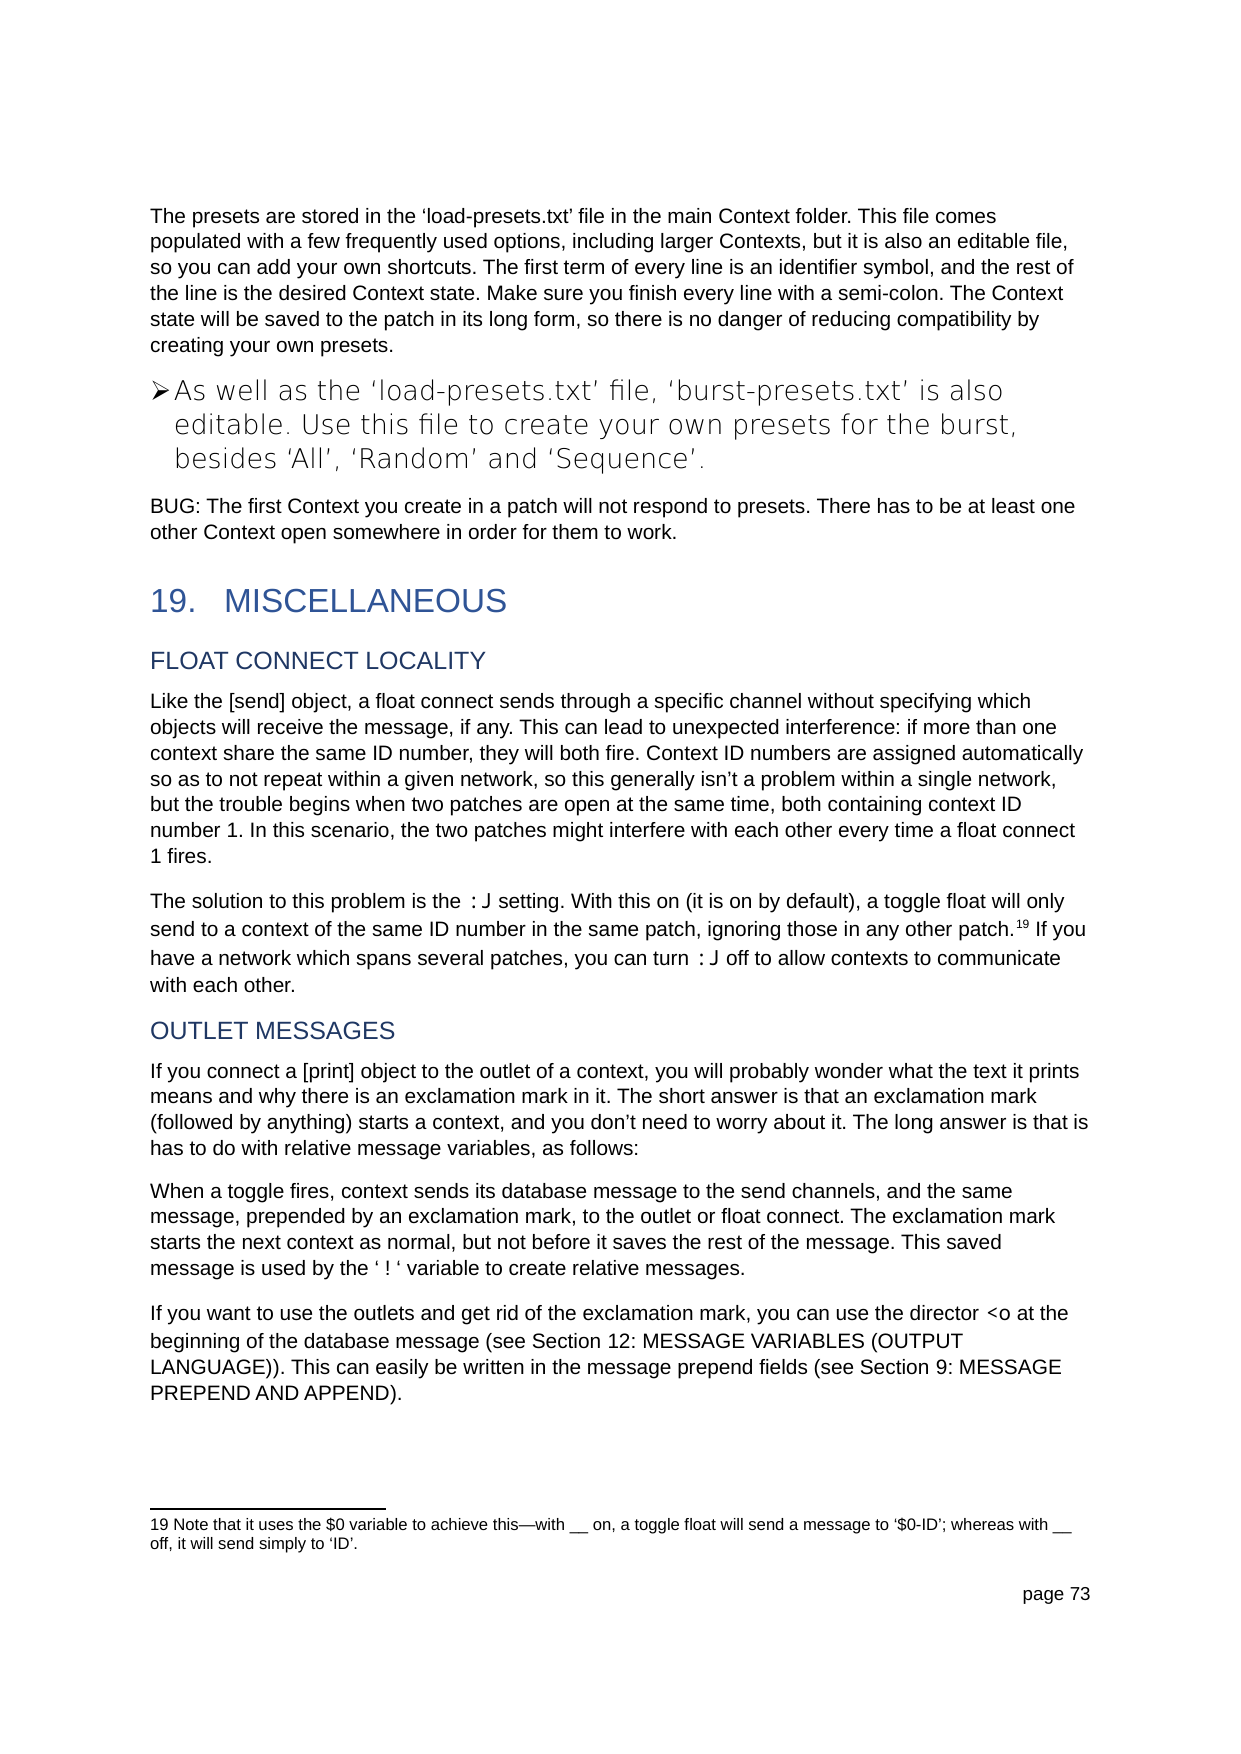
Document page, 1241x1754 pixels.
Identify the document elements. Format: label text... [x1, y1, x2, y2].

subtitle OUTLET MESSAGES [150, 1016, 1090, 1044]
text When a toggle fires, context sends its database message to the send channels, and the same message, prepended by an exclamation mark, to the outlet or float connect. The exclamation mark starts the next context as normal, but not before it saves the rest of the message. This saved message is used by the ‘ ! ‘ variable to create relative messages. [150, 1178, 1090, 1280]
text Note that it uses the $0 variable to achieve this—with __ on, a toggle float will send a message to ‘$0-ID’; whereas with __ off, it will send simply to ‘ID’. [150, 1514, 1090, 1553]
subtitle MISCELLANEOUS [150, 581, 1090, 619]
text Like the [send] object, a float connect sends through a specific channel without specifying which objects will receive the message, if any. This can lead to unexpected interference: if more than one context share the same ID number, they will both fire. Context ID numbers are assigned automatically so as to not repeat within a given network, so this generally isn’t a problem within a single network, but the trouble begins when two patches are open at the same time, both containing context ID number 1. In this scenario, the two patches might interfere with each other every time a float connect 1 fires. [150, 689, 1090, 868]
list As well as the ‘load-presets.txt’ file, ‘burst-presets.txt’ is also editable. Use this file to create your own presets for the burst, besides ‘All’, ‘Random’ and ‘Sequence’. [150, 375, 1090, 475]
text If you connect a [print] object to the outlet of a context, you will probably wonder what the text it prints means and why there is an exclamation mark in it. The short answer is that an exclamation mark (followed by anything) starts a context, and you don’t need to worry about it. The long answer is that is has to do with relative message variables, as follows: [150, 1058, 1090, 1160]
text BUG: The first Context you create in a patch will not respond to presets. There has to be at least one other Context open somewhere in order for them to work. [150, 494, 1090, 544]
subtitle FLOAT CONNECT LOCALITY [150, 646, 1090, 675]
text The solution to this problem is the :J setting. With this on (it is on by default), a toggle float will only send to a context of the same ID number in the same patch, ignoring those in any other patch. If you have a network which spans several patches, you can turn :J off to allow contexts to communicate with each other. [150, 886, 1090, 997]
text The presets are stored in the ‘load-presets.txt’ file in the main Context folder. This file comes populated with a few frequently used options, including larger Contexts, but it is also an editable file, so you can add your own shortcuts. The first term of every line is an identifier symbol, and the rest of the line is the desired Context state. Make sure you finish every line with a semi-colon. The Context state will be saved to the patch in its long form, so there is no danger of reducing compatibility by creating your own presets. [150, 203, 1090, 357]
text If you want to use the outlets and get rid of the exclamation mark, you can use the director <o at the beginning of the database message (see Section 12: MESSAGE VARIABLES (OUTPUT LANGUAGE)). This can easily be written in the message prepend fields (see Section 9: MESSAGE PREPEND AND APPEND). [150, 1298, 1090, 1404]
